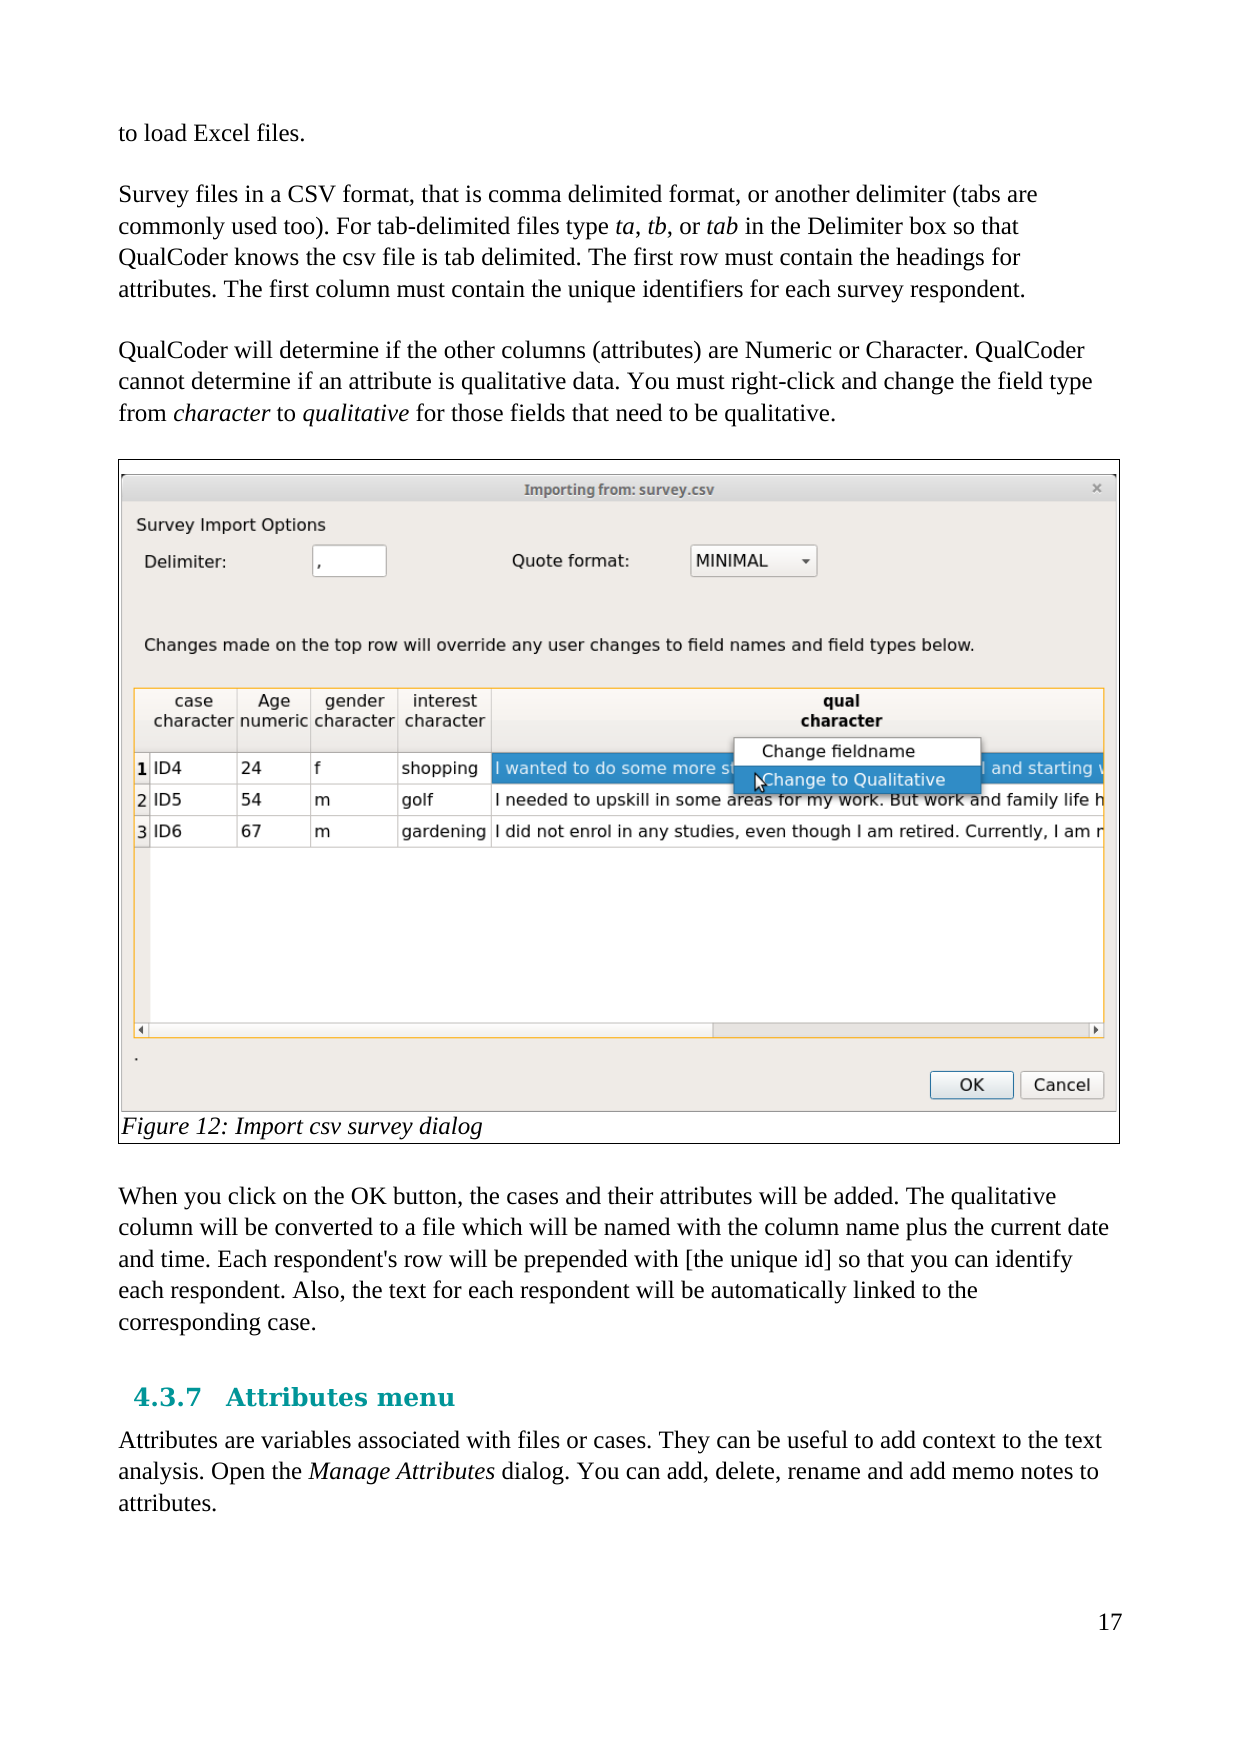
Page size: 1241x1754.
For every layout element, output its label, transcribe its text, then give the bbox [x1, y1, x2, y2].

subtitle Attributes menu [124, 1383, 1122, 1412]
text Attributes are variables associated with files or cases. They can be useful to add context to the text analysis. Open the Manage Attributes dialog. You can add, delete, rename and add memo notes to attributes. [118, 1425, 1122, 1517]
text QualCoder will determine if the other columns (attributes) are Numeric or Character. QualCoder cannot determine if an attribute is qualitative data. You must right-click and change the field type from character to qualitative for those fields that need to be qualitative. [118, 335, 1122, 427]
text When you click on the OK button, the cases and their attributes will be added. The qualitative column will be converted to a file which will be named with the column name plus the current date and time. Each respondent's row will be prepended with [the unique id] so that you can identify each respondent. Also, the text for each respondent will be automatically linked to the corresponding case. [118, 1181, 1122, 1336]
picture [121, 474, 1117, 1112]
text Survey files in a CSV format, that is comma delimited format, or another delimiter (tabs are commonly used too). For tab-delimited files type ta, tb, or tab in the Delimiter box so that QualCoder knows the csv file is tab delimited. The first row must contain the headings for attributes. The first column must contain the unique identifiers for each survey respondent. [118, 179, 1122, 303]
text Figure 12: Import csv survey dialog [121, 1112, 1116, 1140]
text to load Excel files. [118, 118, 1122, 147]
